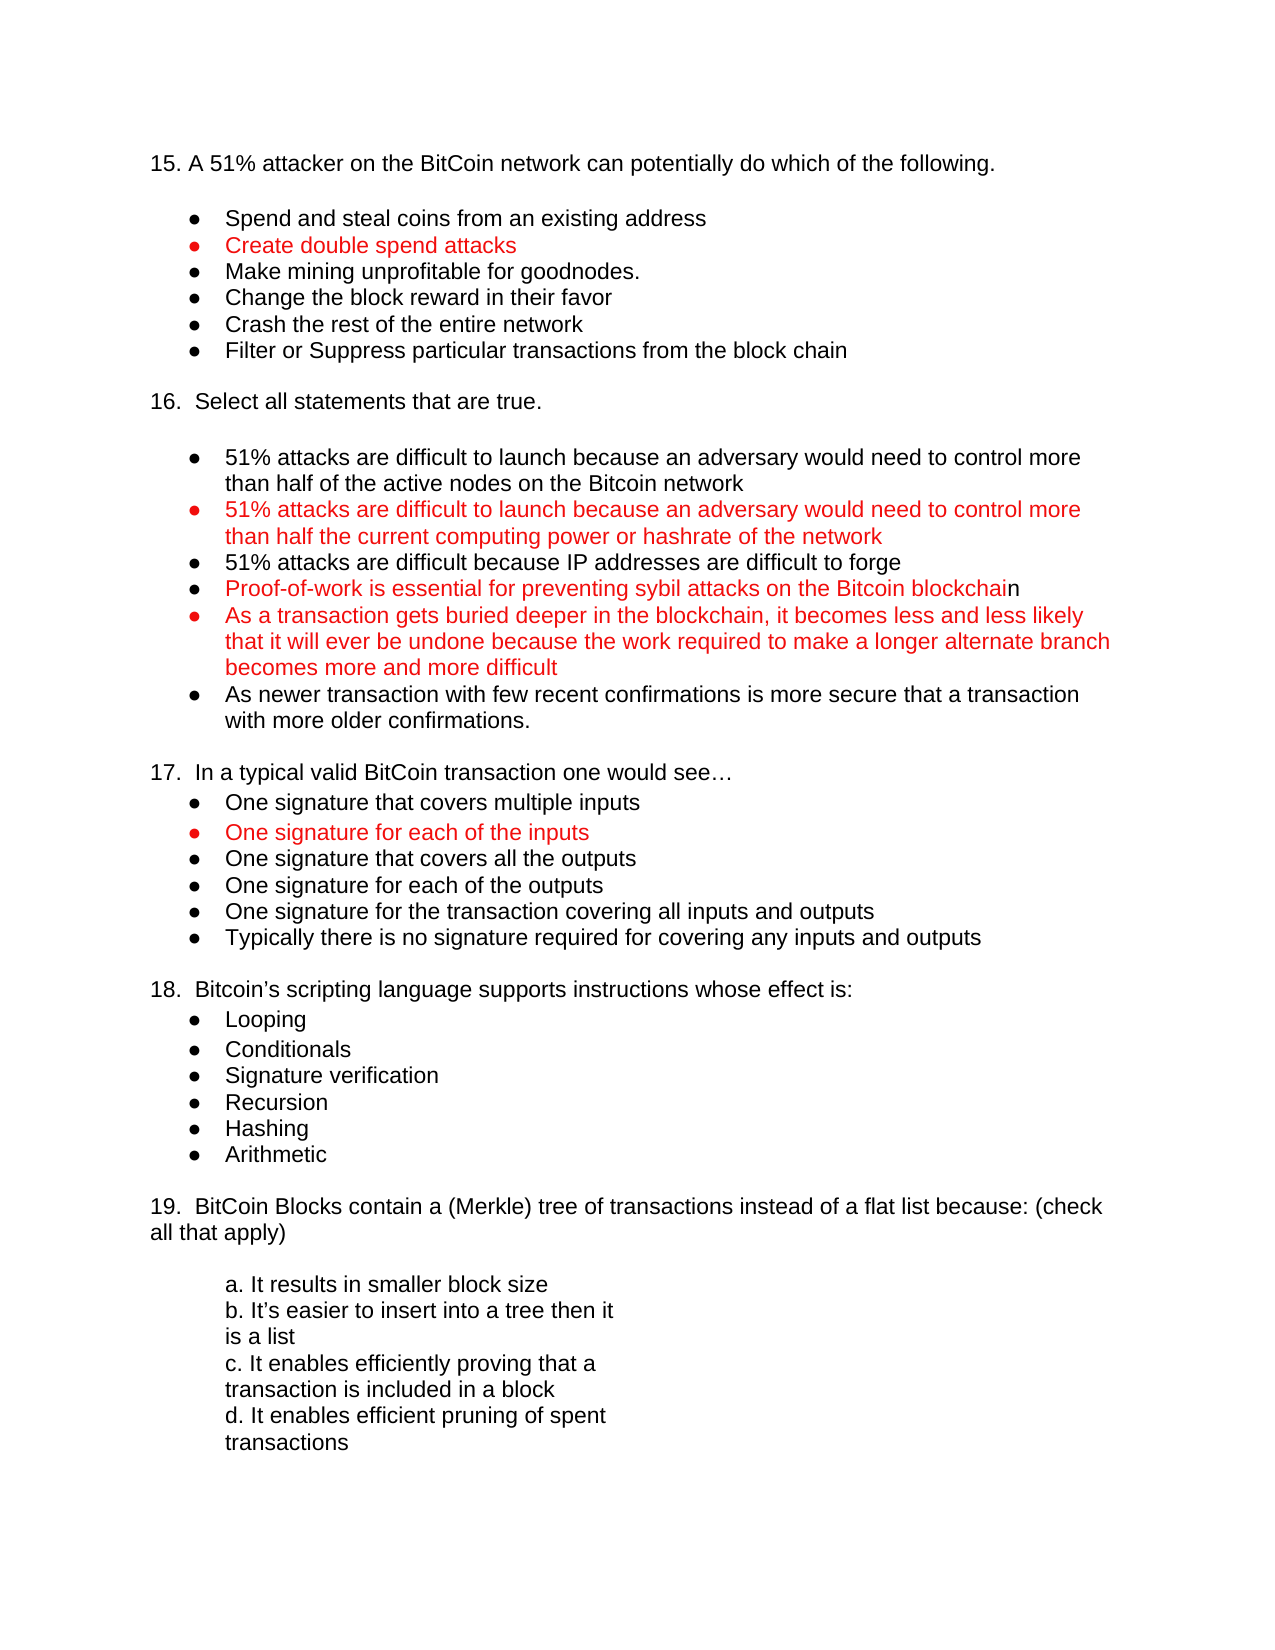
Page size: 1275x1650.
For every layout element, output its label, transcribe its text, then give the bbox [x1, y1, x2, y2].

list Filter or Suppress particular transactions from the block chain [187, 337, 1125, 363]
list 51% attacks are difficult to launch because an adversary would need to control more than half the current computing power or hashrate of the network [187, 496, 1125, 549]
list As a transaction gets buried deeper in the blockchain, it becomes less and less likely that it will ever be undone because the work required to make a longer alternate branch becomes more and more difficult [187, 602, 1125, 681]
list Spend and steal coins from an existing address [187, 205, 1125, 232]
list Change the block reward in their favor [187, 284, 1125, 311]
text 15. A 51% attacker on the BitCoin network can potentially do which of the following. [150, 150, 1125, 176]
text transactions [225, 1429, 1125, 1455]
list As newer transaction with few recent confirmations is more secure that a transaction with more older confirmations. [187, 681, 1125, 733]
list Recursion [187, 1089, 1125, 1115]
list Create double spend attacks [187, 232, 1125, 258]
list One signature that covers multiple inputs [187, 789, 1125, 815]
list Typically there is no signature required for covering any inputs and outputs [187, 924, 1125, 951]
list Hashing [187, 1115, 1125, 1141]
text transaction is included in a block [225, 1376, 1125, 1402]
list One signature that covers all the outputs [187, 845, 1125, 872]
text is a list [225, 1323, 1125, 1349]
text 17. In a typical valid BitCoin transaction one would see… [150, 758, 1125, 785]
list Conditionals [187, 1036, 1125, 1062]
list Looping [187, 1006, 1125, 1032]
text c. It enables efficiently proving that a [225, 1349, 1125, 1376]
list Proof-of-work is essential for preventing sybil attacks on the Bitcoin blockchain [187, 575, 1125, 602]
text b. It’s easier to insert into a tree then it [225, 1297, 1125, 1323]
list Crash the rest of the entire network [187, 311, 1125, 337]
list One signature for the transaction covering all inputs and outputs [187, 898, 1125, 924]
text a. It results in smaller block size [225, 1271, 1125, 1297]
list 51% attacks are difficult to launch because an adversary would need to control more than half of the active nodes on the Bitcoin network [187, 443, 1125, 496]
text 18. Bitcoin’s scripting language supports instructions whose effect is: [150, 976, 1125, 1002]
list One signature for each of the inputs [187, 819, 1125, 845]
list 51% attacks are difficult because IP addresses are difficult to forge [187, 549, 1125, 575]
text d. It enables efficient pruning of spent [225, 1402, 1125, 1429]
text 19. BitCoin Blocks contain a (Merkle) tree of transactions instead of a flat list because: (check all that apply) [150, 1193, 1125, 1246]
text 16. Select all statements that are true. [150, 388, 1125, 415]
list One signature for each of the outputs [187, 872, 1125, 898]
list Signature verification [187, 1062, 1125, 1089]
list Arithmetic [187, 1141, 1125, 1168]
list Make mining unprofitable for goodnodes. [187, 258, 1125, 284]
